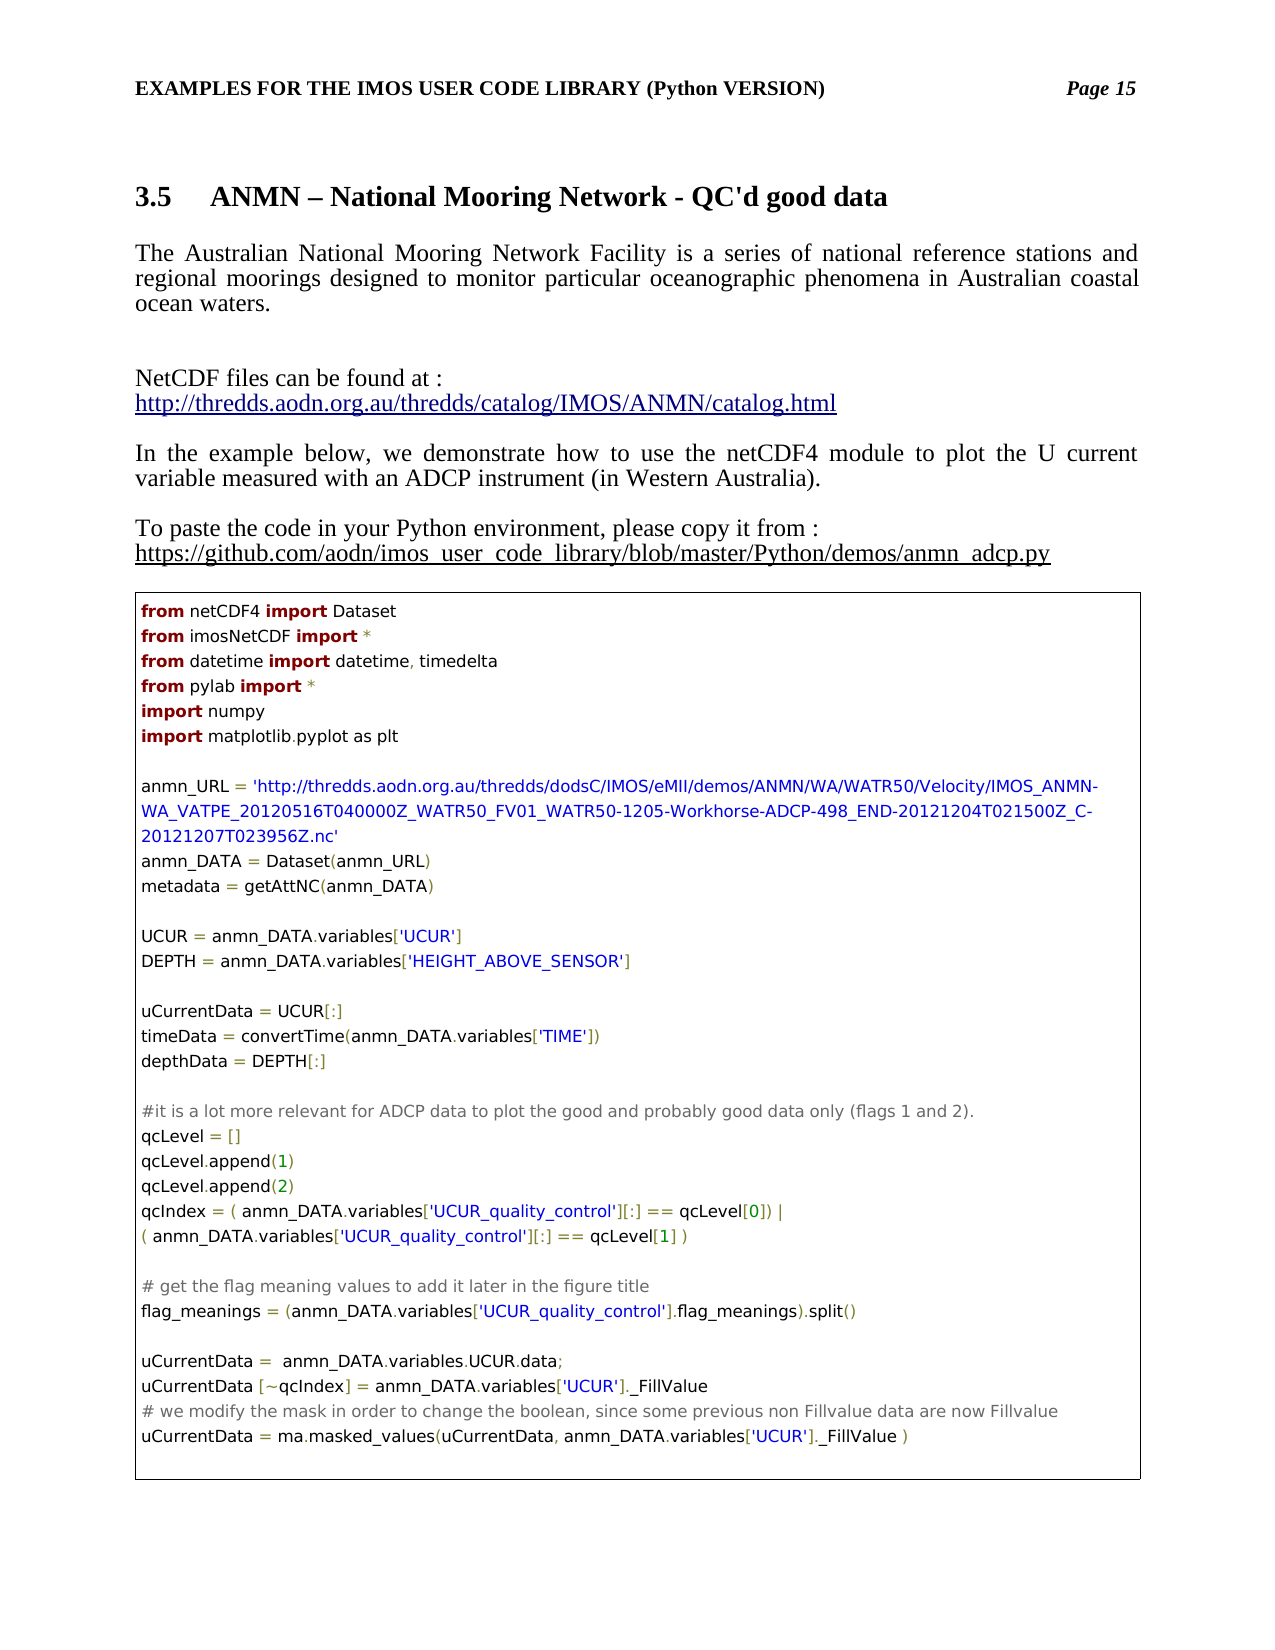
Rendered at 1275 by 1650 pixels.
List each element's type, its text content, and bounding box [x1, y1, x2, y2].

text NetCDF files can be found at : [135, 367, 1140, 392]
text The Australian National Mooring Network Facility is a series of national reference stations and regional moorings designed to monitor particular oceanographic phenomena in Australian coastal ocean waters. [135, 242, 1140, 317]
text https://github.com/aodn/imos_user_code_library/blob/master/Python/demos/anmn_adcp.py [135, 542, 1140, 567]
subtitle ANMN – National Mooring Network - QC'd good data [135, 179, 1140, 213]
text http://thredds.aodn.org.au/thredds/catalog/IMOS/ANMN/catalog.html [135, 392, 1140, 417]
table_header from netCDF4 import Dataset from imosNetCDF import * from datetime import datetime, timedelta from pylab import * import numpy import matplotlib.pyplot as plt anmn_URL = 'http://thredds.aodn.org.au/thredds/dodsC/IMOS/eMII/demos/ANMN/WA/WATR50/Velocity/IMOS_ANMN-WA_VATPE_20120516T040000Z_WATR50_FV01_WATR50-1205-Workhorse-ADCP-498_END-20121204T021500Z_C-20121207T023956Z.nc' anmn_DATA = Dataset(anmn_URL) metadata = getAttNC(anmn_DATA) UCUR = anmn_DATA.variables['UCUR'] DEPTH = anmn_DATA.variables['HEIGHT_ABOVE_SENSOR'] uCurrentData = UCUR[:] timeData = convertTime(anmn_DATA.variables['TIME']) depthData = DEPTH[:] #it is a lot more relevant for ADCP data to plot the good and probably good data only (flags 1 and 2). qcLevel = [] qcLevel.append(1) qcLevel.append(2) qcIndex = ( anmn_DATA.variables['UCUR_quality_control'][:] == qcLevel[0]) | ( anmn_DATA.variables['UCUR_quality_control'][:] == qcLevel[1] ) # get the flag meaning values to add it later in the figure title flag_meanings = (anmn_DATA.variables['UCUR_quality_control'].flag_meanings).split() uCurrentData = anmn_DATA.variables.UCUR.data; uCurrentData [~qcIndex] = anmn_DATA.variables['UCUR']._FillValue # we modify the mask in order to change the boolean, since some previous non Fillvalue data are now Fillvalue uCurrentData = ma.masked_values(uCurrentData, anmn_DATA.variables['UCUR']._FillValue ) [136, 593, 1140, 1478]
text To paste the code in your Python environment, please copy it from : [135, 517, 1140, 542]
text In the example below, we demonstrate how to use the netCDF4 module to plot the U current variable measured with an ADCP instrument (in Western Australia). [135, 442, 1140, 492]
